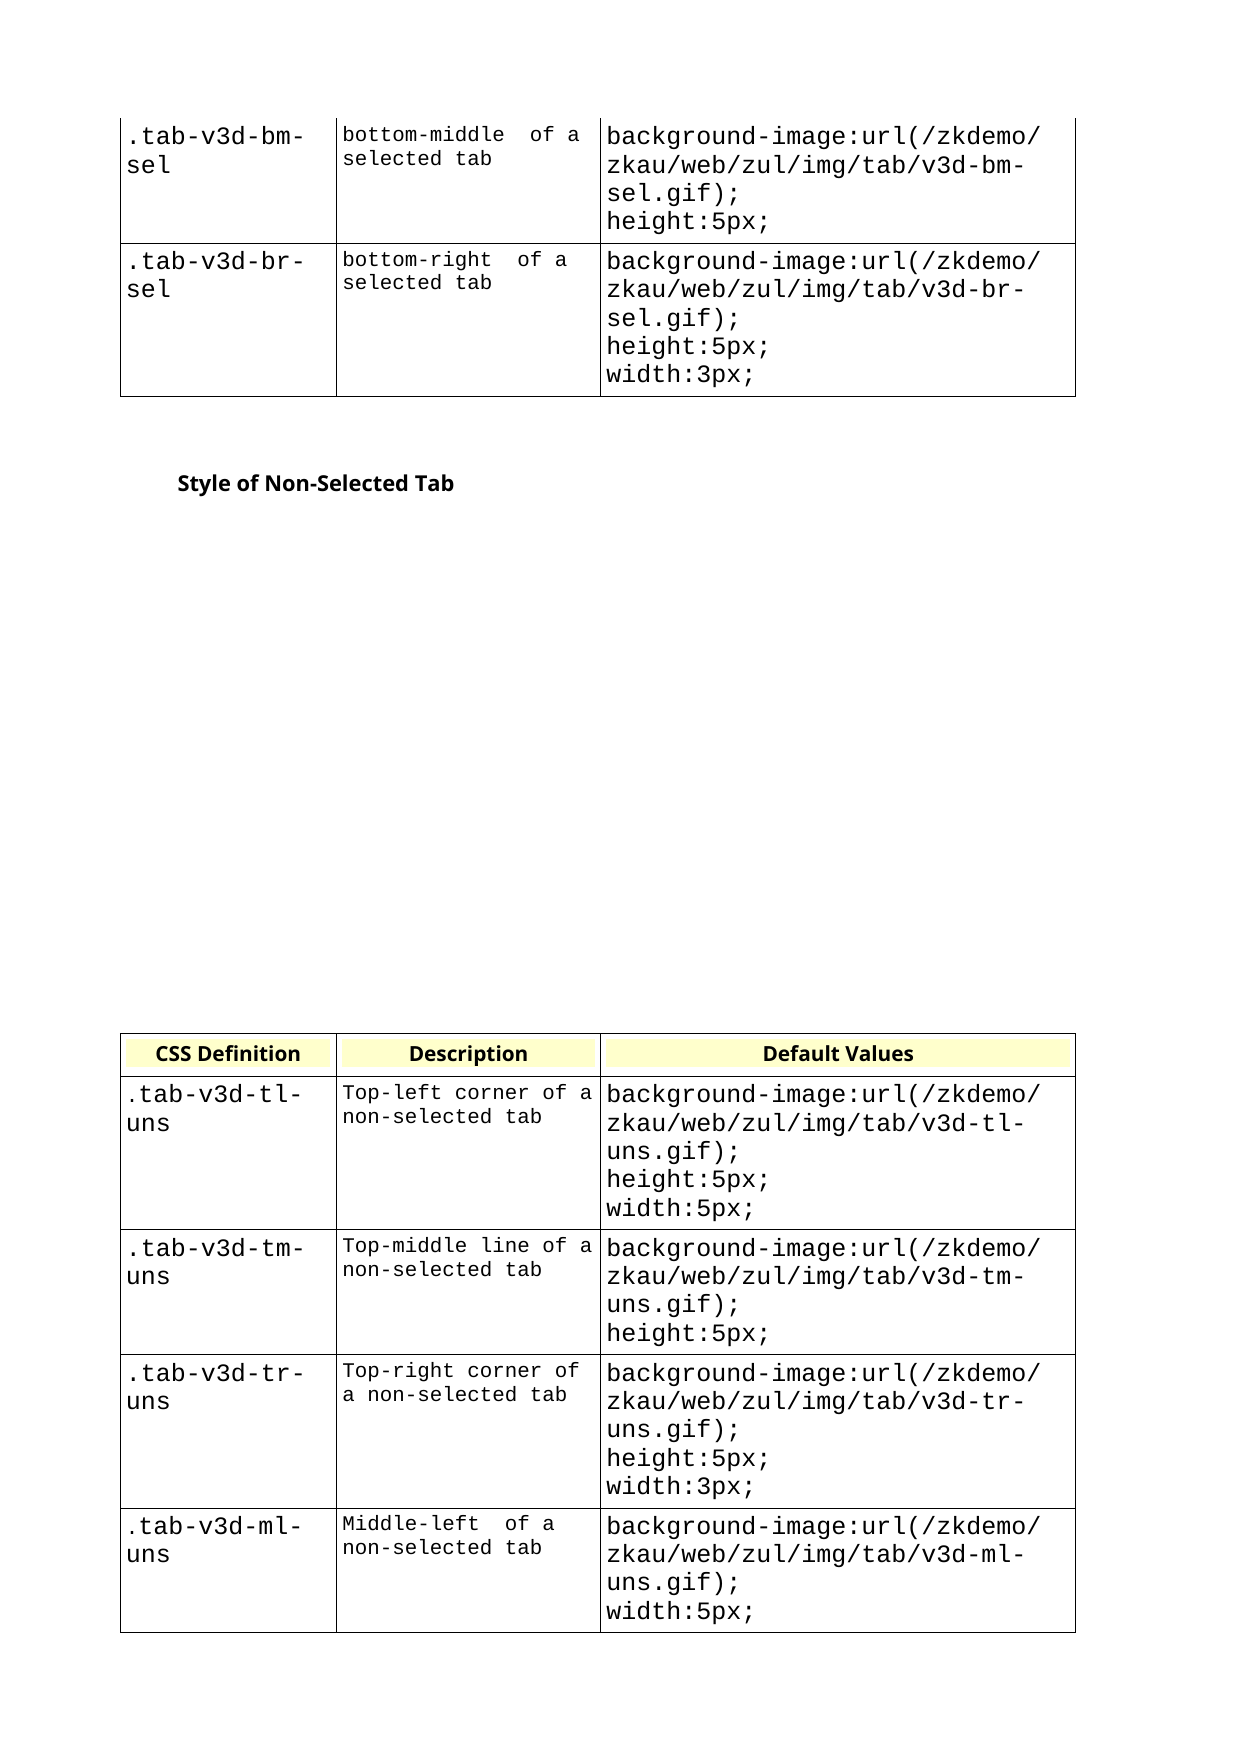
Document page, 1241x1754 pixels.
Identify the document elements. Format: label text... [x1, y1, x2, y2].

table_cell bottom-middle of a selected tab [337, 118, 600, 243]
table_cell Top-middle line of a non-selected tab [337, 1230, 600, 1354]
table_header Default Values [601, 1034, 1075, 1076]
table_cell background-image:url(/zkdemo/zkau/web/zul/img/tab/v3d-br-sel.gif); height:5px; width:3px; [601, 244, 1075, 396]
table_cell Middle-left of a non-selected tab [337, 1509, 600, 1632]
table_cell .tab-v3d-ml-uns [121, 1509, 336, 1632]
table_cell background-image:url(/zkdemo/zkau/web/zul/img/tab/v3d-bm-sel.gif); height:5px; [601, 118, 1075, 243]
table_header CSS Definition [121, 1034, 336, 1076]
subtitle Style of Non-Selected Tab [177, 467, 1122, 497]
table_cell .tab-v3d-br-sel [121, 244, 336, 396]
table_cell .tab-v3d-bm-sel [121, 118, 336, 243]
table_cell .tab-v3d-tm-uns [121, 1230, 336, 1354]
table_cell background-image:url(/zkdemo/zkau/web/zul/img/tab/v3d-tm-uns.gif); height:5px; [601, 1230, 1075, 1354]
table_cell .tab-v3d-tl-uns [121, 1077, 336, 1229]
table_cell Top-left corner of a non-selected tab [337, 1077, 600, 1229]
table_cell .tab-v3d-tr-uns [121, 1355, 336, 1508]
table_cell background-image:url(/zkdemo/zkau/web/zul/img/tab/v3d-ml-uns.gif); width:5px; [601, 1509, 1075, 1632]
table_cell background-image:url(/zkdemo/zkau/web/zul/img/tab/v3d-tl-uns.gif); height:5px; width:5px; [601, 1077, 1075, 1229]
table_cell background-image:url(/zkdemo/zkau/web/zul/img/tab/v3d-tr-uns.gif); height:5px; width:3px; [601, 1355, 1075, 1508]
table_cell Top-right corner of a non-selected tab [337, 1355, 600, 1508]
table_header Description [337, 1034, 600, 1076]
table_cell bottom-right of a selected tab [337, 244, 600, 396]
